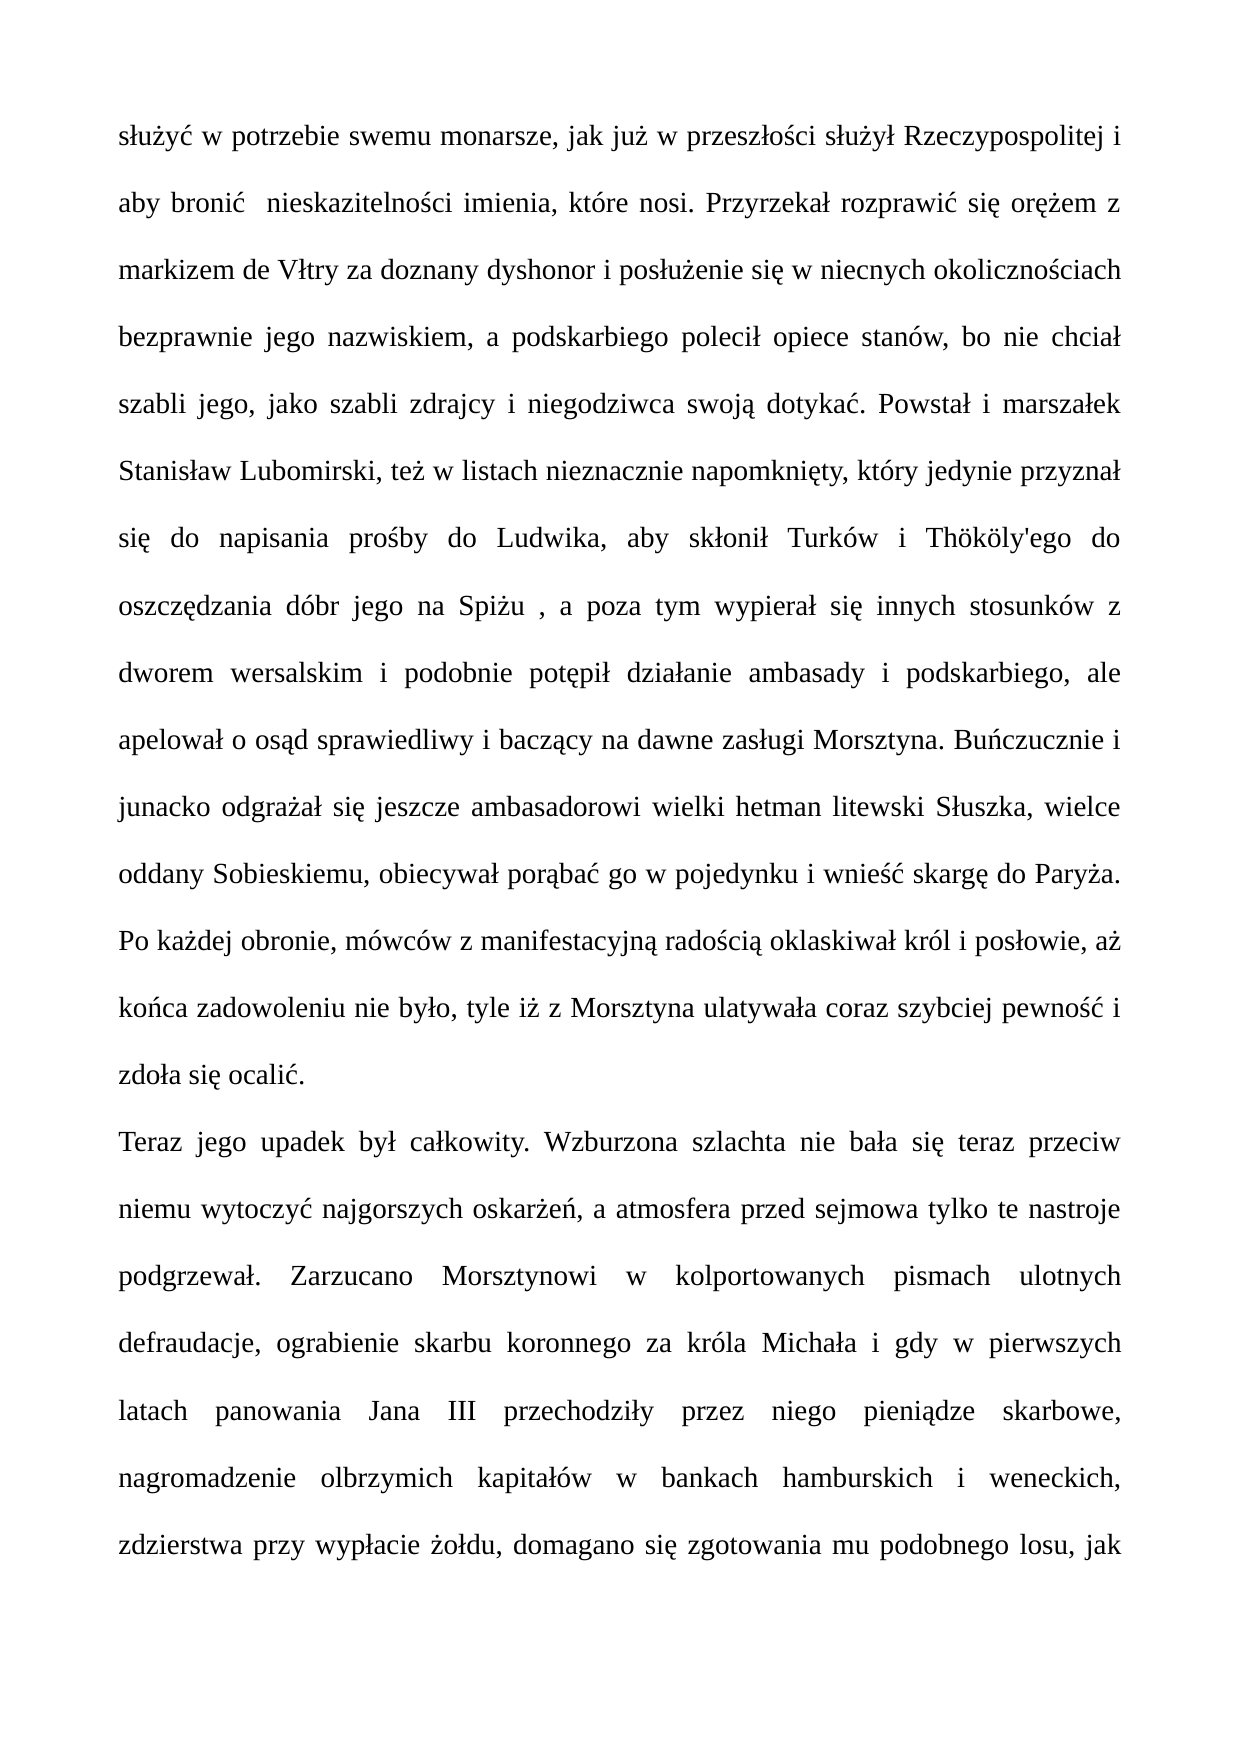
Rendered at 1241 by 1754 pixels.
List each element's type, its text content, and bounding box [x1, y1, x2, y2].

text Teraz jego upadek był całkowity. Wzburzona szlachta nie bała się teraz przeciw niemu wytoczyć najgorszych oskarżeń, a atmosfera przed sejmowa tylko te nastroje podgrzewał. Zarzucano Morsztynowi w kolportowanych pismach ulotnych defraudacje, ograbienie skarbu koronnego za króla Michała i gdy w pierwszych latach panowania Jana III przechodziły przez niego pieniądze skarbowe, nagromadzenie olbrzymich kapitałów w bankach hamburskich i weneckich, zdzierstwa przy wypłacie żołdu, domagano się zgotowania mu podobnego losu, jak [118, 1124, 1122, 1560]
text służyć w potrzebie swemu monarsze, jak już w przeszłości służył Rzeczypospolitej i aby bronić nieskazitelności imienia, które nosi. Przyrzekał rozprawić się orężem z markizem de Vłtry za doznany dyshonor i posłużenie się w niecnych okolicznościach bezprawnie jego nazwiskiem, a podskarbiego polecił opiece stanów, bo nie chciał szabli jego, jako szabli zdrajcy i niegodziwca swoją dotykać. Powstał i marszałek Stanisław Lubomirski, też w listach nieznacznie napomknięty, który jedynie przyznał się do napisania prośby do Ludwika, aby skłonił Turków i Thököly'ego do oszczędzania dóbr jego na Spiżu , a poza tym wypierał się innych stosunków z dworem wersalskim i podobnie potępił działanie ambasady i podskarbiego, ale apelował o osąd sprawiedliwy i baczący na dawne zasługi Morsztyna. Buńczucznie i junacko odgrażał się jeszcze ambasadorowi wielki hetman litewski Słuszka, wielce oddany Sobieskiemu, obiecywał porąbać go w pojedynku i wnieść skargę do Paryża. Po każdej obronie, mówców z manifestacyjną radością oklaskiwał król i posłowie, aż końca zadowoleniu nie było, tyle iż z Morsztyna ulatywała coraz szybciej pewność i zdoła się ocalić. [118, 118, 1122, 1091]
